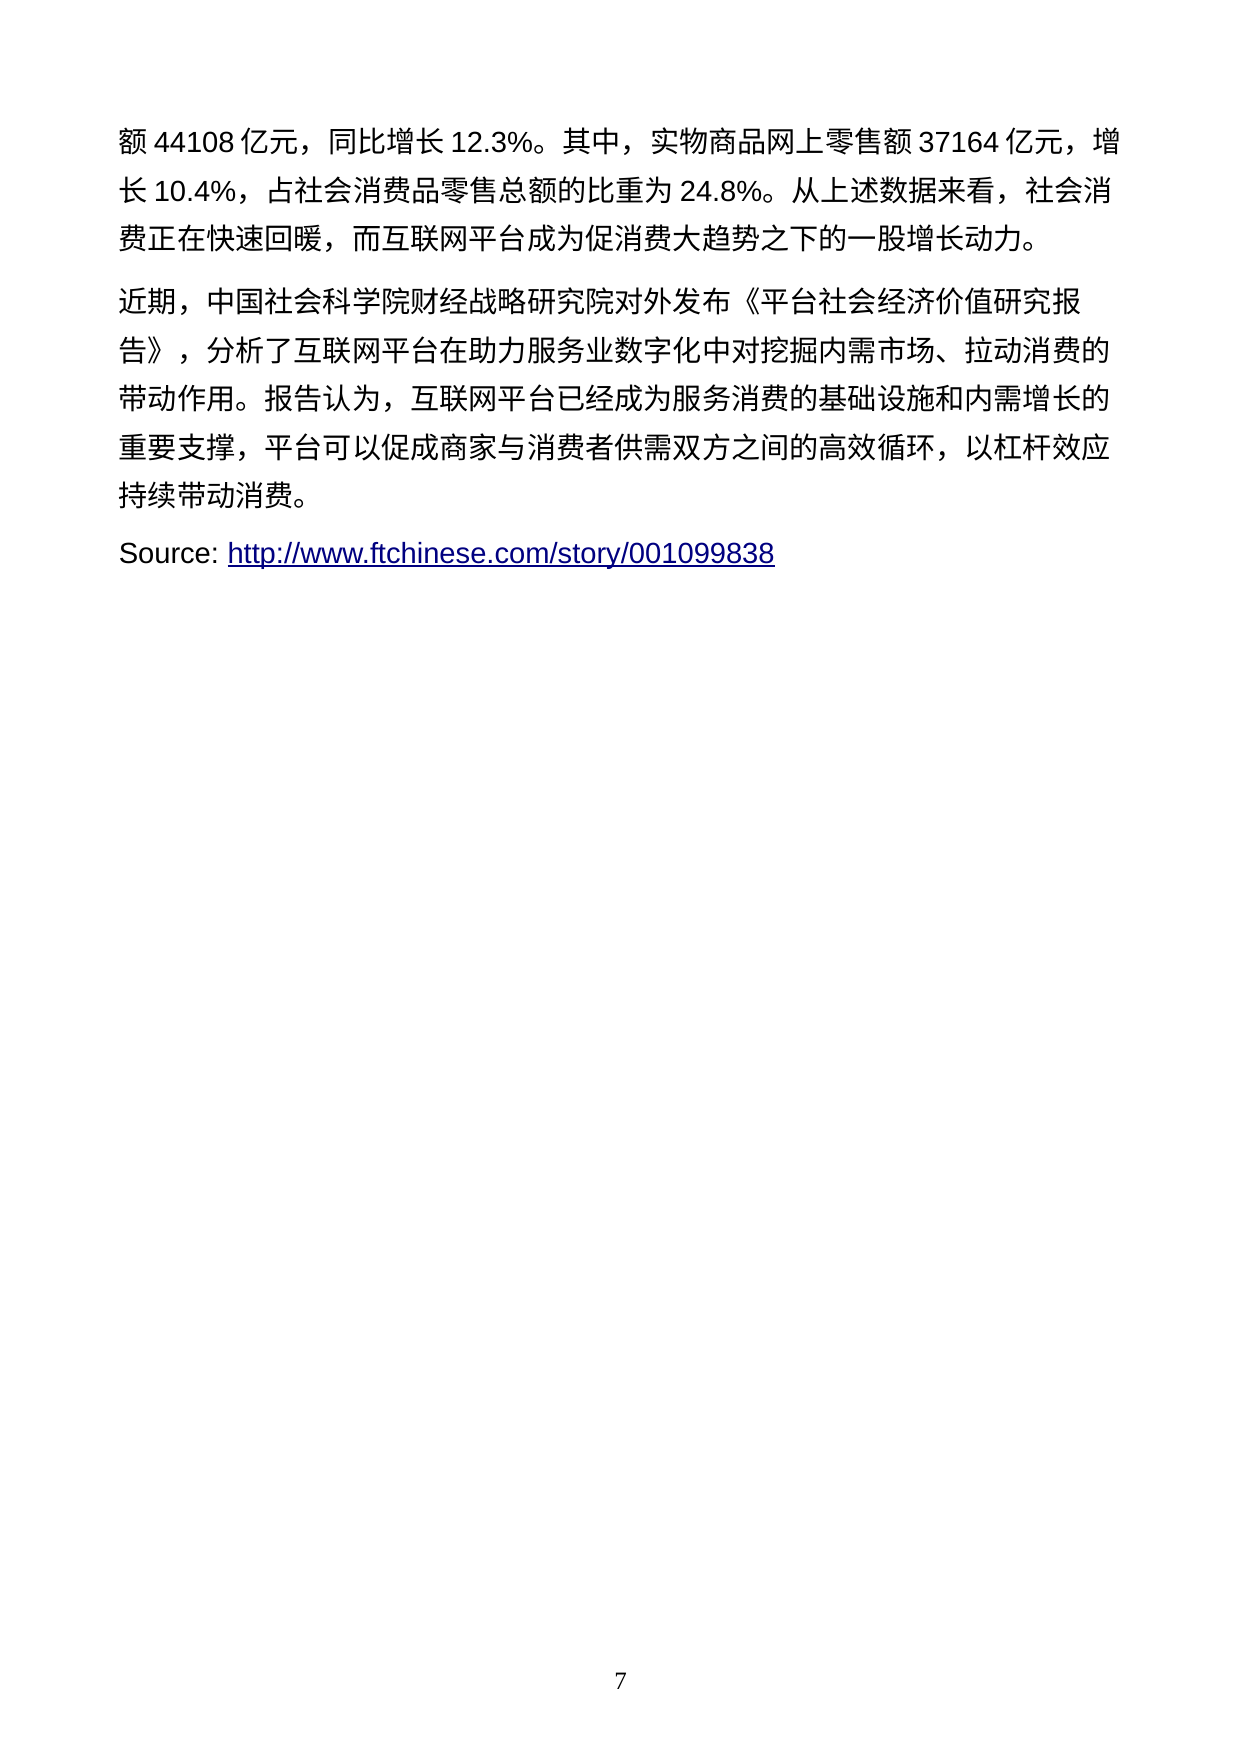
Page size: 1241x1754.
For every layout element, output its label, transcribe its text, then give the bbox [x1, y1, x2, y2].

text Source: http://www.ftchinese.com/story/001099838 [118, 536, 1122, 569]
text 额44108亿元，同比增长12.3%。其中，实物商品网上零售额37164亿元，增长10.4%，占社会消费品零售总额的比重为24.8%。从上述数据来看，社会消费正在快速回暖，而互联网平台成为促消费大趋势之下的一股增长动力。 [118, 118, 1122, 258]
text 近期，中国社会科学院财经战略研究院对外发布《平台社会经济价值研究报告》，分析了互联网平台在助力服务业数字化中对挖掘内需市场、拉动消费的带动作用。报告认为，互联网平台已经成为服务消费的基础设施和内需增长的重要支撑，平台可以促成商家与消费者供需双方之间的高效循环，以杠杆效应持续带动消费。 [118, 279, 1122, 515]
